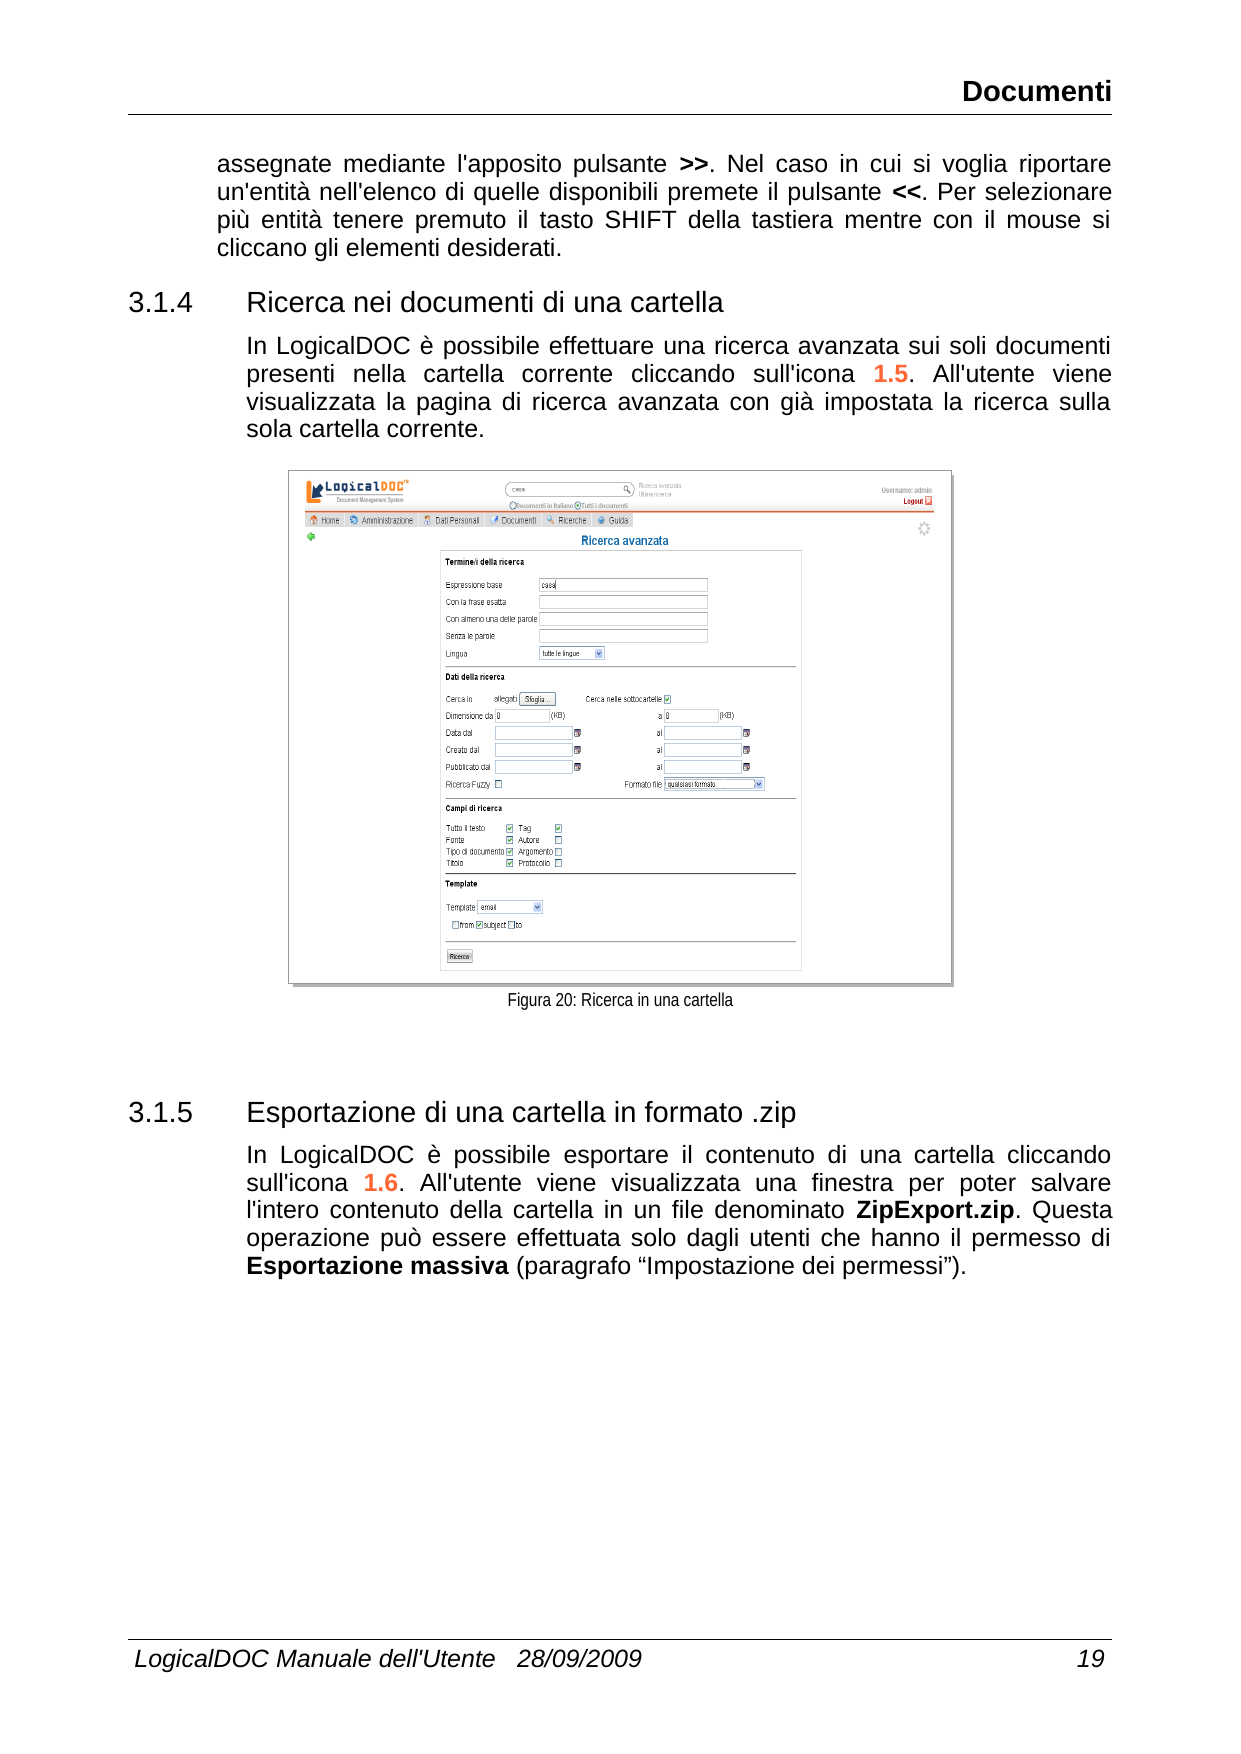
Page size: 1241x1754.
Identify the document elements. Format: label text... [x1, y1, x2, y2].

text In LogicalDOC è possibile effettuare una ricerca avanzata sui soli documenti presenti nella cartella corrente cliccando sull'icona 1.5. All'utente viene visualizzata la pagina di ricerca avanzata con già impostata la ricerca sulla sola cartella corrente. [246, 331, 1112, 443]
picture [305, 479, 934, 974]
text In LogicalDOC è possibile esportare il contenuto di una cartella cliccando sull'icona 1.6. All'utente viene visualizzata una finestra per poter salvare l'intero contenuto della cartella in un file denominato ZipExport.zip. Questa operazione può essere effettuata solo dagli utenti che hanno il permesso di Esportazione massiva (paragrafo “Impostazione dei permessi”). [246, 1141, 1112, 1280]
list assegnate mediante l'apposito pulsante >>. Nel caso in cui si voglia riportare un'entità nell'elenco di quelle disponibili premete il pulsante <<. Per selezionare più entità tenere premuto il tasto SHIFT della tastiera mentre con il mouse si cliccano gli elementi desiderati. [179, 150, 1112, 262]
list Figura 20: Ricerca in una cartella [288, 984, 952, 1010]
subtitle Ricerca nei documenti di una cartella [128, 286, 1112, 319]
subtitle Esportazione di una cartella in formato .zip [128, 1096, 1112, 1128]
